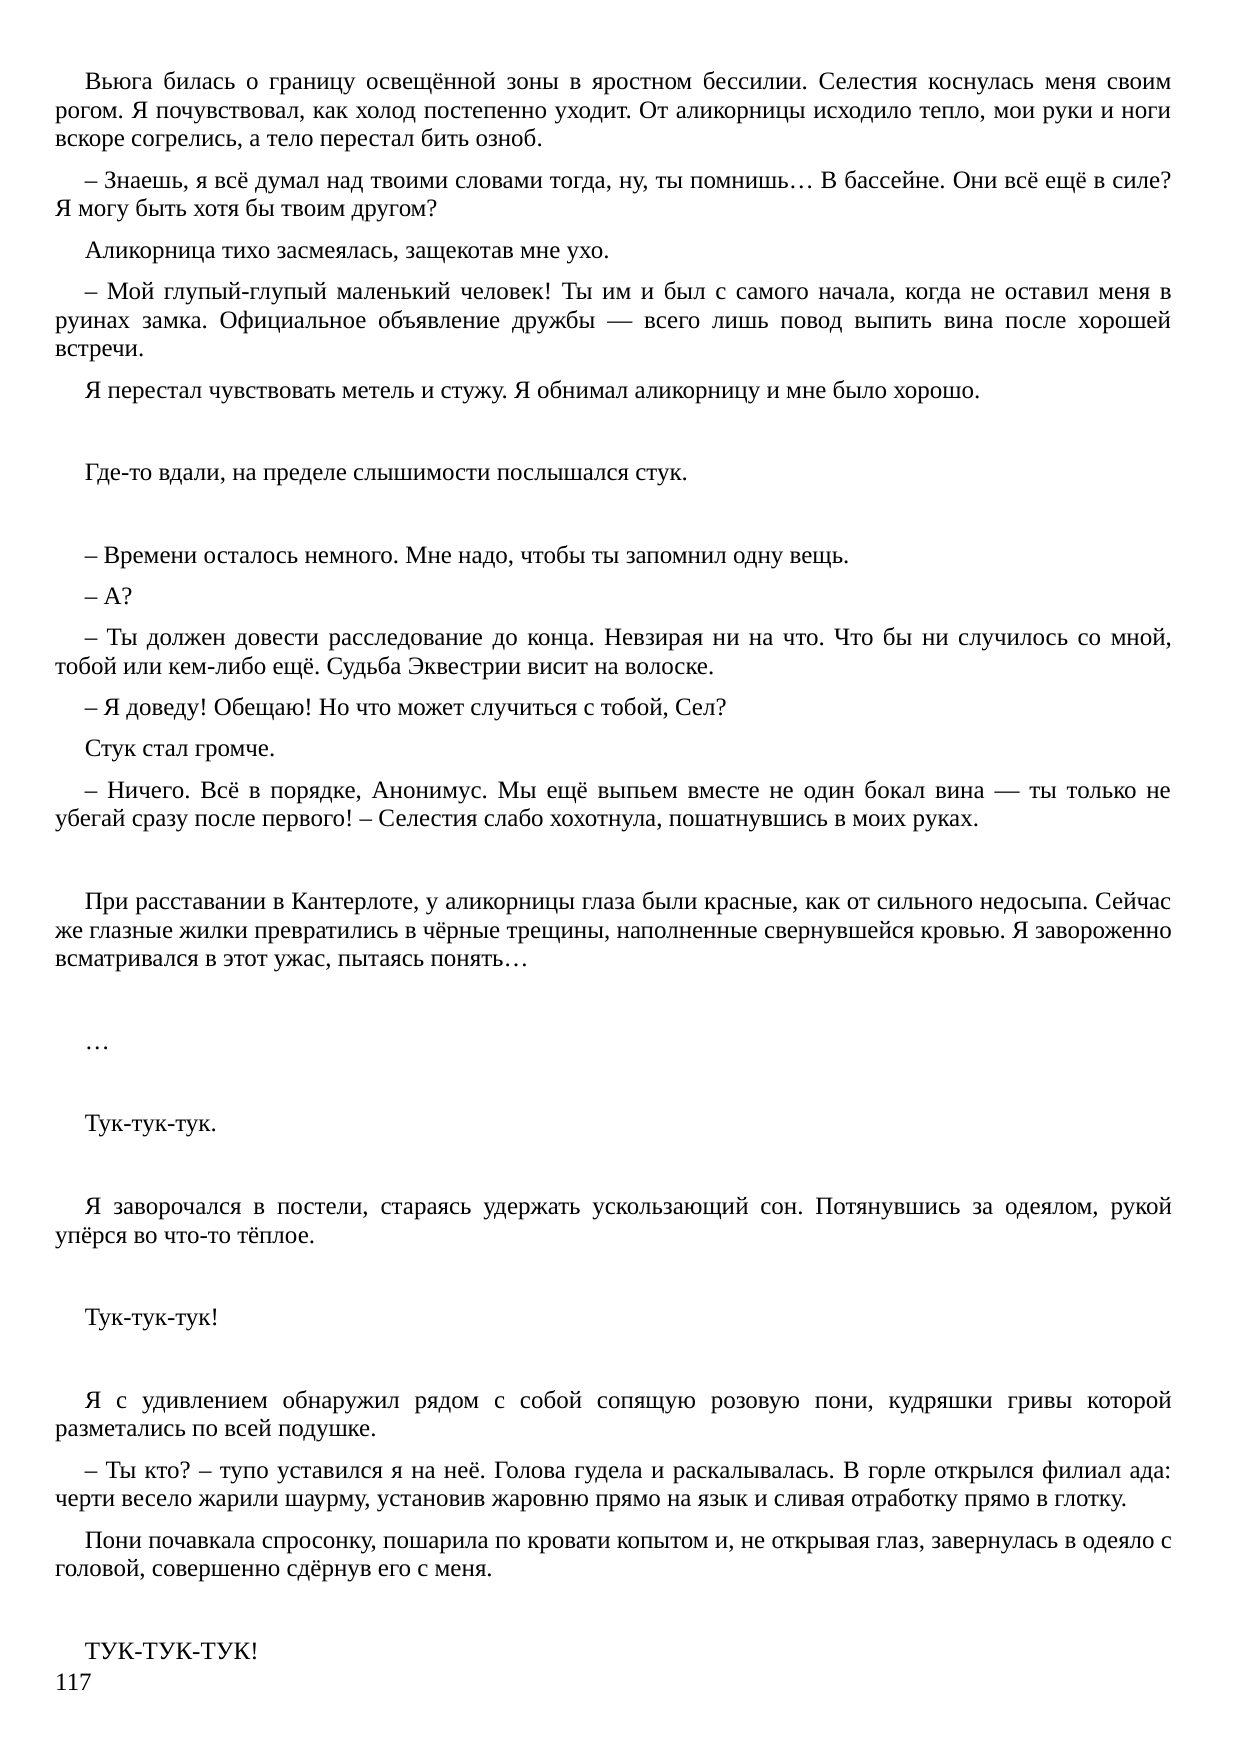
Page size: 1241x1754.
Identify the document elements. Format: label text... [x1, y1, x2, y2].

text – Ты должен довести расследование до конца. Невзирая ни на что. Что бы ни случилось со мной, тобой или кем-либо ещё. Судьба Эквестрии висит на волоске. [55, 622, 1173, 680]
text Пони почавкала спросонку, пошарила по кровати копытом и, не открывая глаз, завернулась в одеяло с головой, совершенно сдёрнув его с меня. [55, 1525, 1173, 1582]
text При расставании в Кантерлоте, у аликорницы глаза были красные, как от сильного недосыпа. Сейчас же глазные жилки превратились в чёрные трещины, наполненные свернувшейся кровью. Я завороженно всматривался в этот ужас, пытаясь понять… [55, 886, 1173, 972]
text – Мой глупый-глупый маленький человек! Ты им и был с самого начала, когда не оставил меня в руинах замка. Официальное объявление дружбы — всего лишь повод выпить вина после хорошей встречи. [55, 276, 1173, 362]
text ТУК-ТУК-ТУК! [55, 1636, 1173, 1665]
text Я перестал чувствовать метель и стужу. Я обнимал аликорницу и мне было хорошо. [55, 375, 1173, 403]
text Тук-тук-тук. [55, 1108, 1173, 1137]
text – Времени осталось немного. Мне надо, чтобы ты запомнил одну вещь. [55, 540, 1173, 568]
text – Ничего. Всё в порядке, Анонимус. Мы ещё выпьем вместе не один бокал вина — ты только не убегай сразу после первого! – Селестия слабо хохотнула, пошатнувшись в моих руках. [55, 775, 1173, 832]
text – Я доведу! Обещаю! Но что может случиться с тобой, Сел? [55, 692, 1173, 721]
text – А? [55, 581, 1173, 610]
text Вьюга билась о границу освещённой зоны в яростном бессилии. Селестия коснулась меня своим рогом. Я почувствовал, как холод постепенно уходит. От аликорницы исходило тепло, мои руки и ноги вскоре согрелись, а тело перестал бить озноб. [55, 66, 1173, 152]
text Я заворочался в постели, стараясь удержать ускользающий сон. Потянувшись за одеялом, рукой упёрся во что-то тёплое. [55, 1191, 1173, 1248]
text Тук-тук-тук! [55, 1302, 1173, 1331]
text Аликорница тихо засмеялась, защекотав мне ухо. [55, 235, 1173, 263]
text Стук стал громче. [55, 733, 1173, 762]
text – Знаешь, я всё думал над твоими словами тогда, ну, ты помнишь… В бассейне. Они всё ещё в силе? Я могу быть хотя бы твоим другом? [55, 165, 1173, 222]
text – Ты кто? – тупо уставился я на неё. Голова гудела и раскалывалась. В горле открылся филиал ада: черти весело жарили шаурму, установив жаровню прямо на язык и сливая отработку прямо в глотку. [55, 1455, 1173, 1512]
text … [55, 1026, 1173, 1055]
text Я с удивлением обнаружил рядом с собой сопящую розовую пони, кудряшки гривы которой разметались по всей подушке. [55, 1385, 1173, 1442]
text Где-то вдали, на пределе слышимости послышался стук. [55, 457, 1173, 486]
